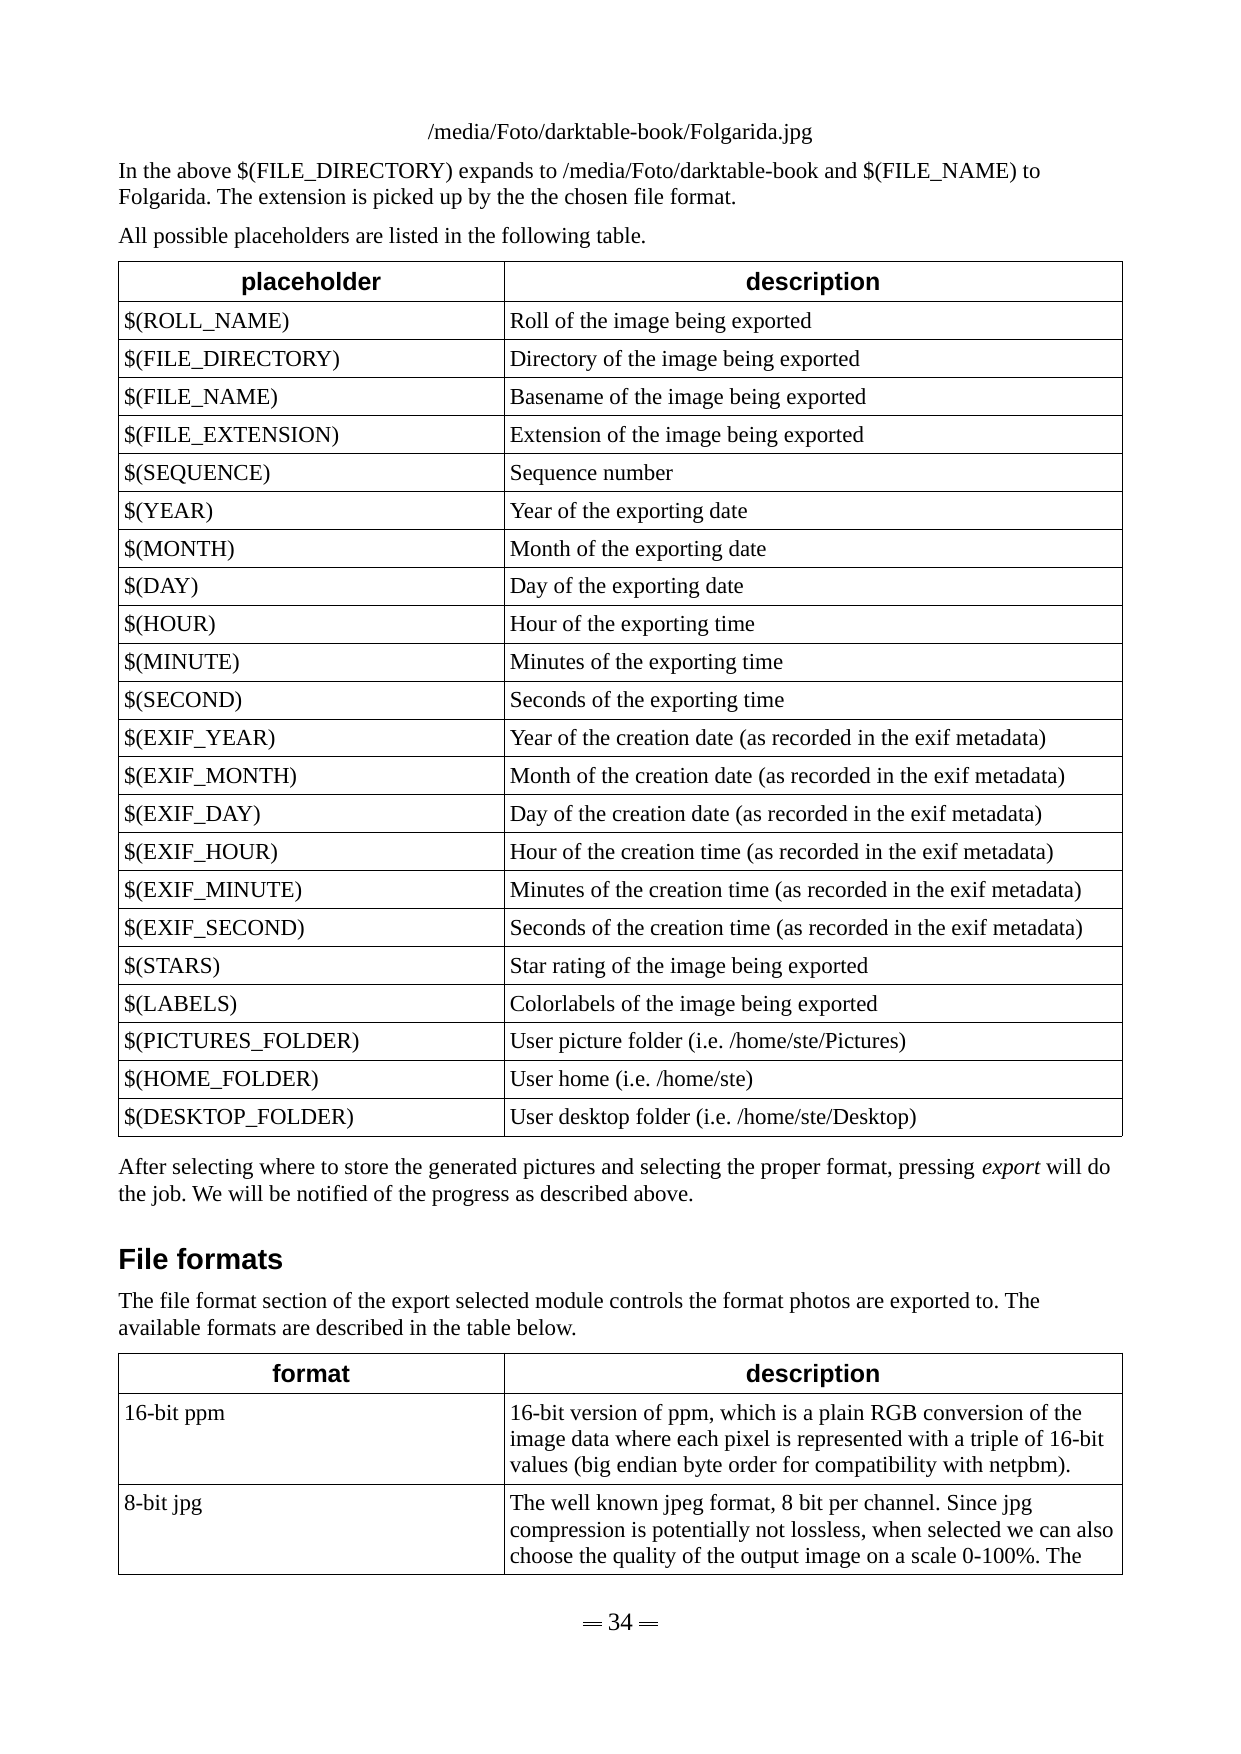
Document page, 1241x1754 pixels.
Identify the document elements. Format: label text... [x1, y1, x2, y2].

table_cell Extension of the image being exported [505, 416, 1122, 453]
table_header description [505, 1354, 1122, 1393]
table_cell Year of the creation date (as recorded in the exif metadata) [505, 720, 1122, 756]
table_cell 16-bit ppm [119, 1394, 504, 1484]
table_cell $(EXIF_DAY) [119, 795, 504, 832]
text All possible placeholders are listed in the following table. [118, 222, 1122, 248]
table_cell Directory of the image being exported [505, 340, 1122, 377]
table_cell $(MONTH) [119, 530, 504, 567]
text The file format section of the export selected module controls the format photos are exported to. The available formats are described in the table below. [118, 1287, 1122, 1340]
subtitle File formats [118, 1242, 1122, 1276]
table_cell 16-bit version of ppm, which is a plain RGB conversion of the image data where each pixel is represented with a triple of 16-bit values (big endian byte order for compatibility with netpbm). [505, 1394, 1122, 1484]
table_header placeholder [119, 262, 504, 301]
table_cell $(EXIF_MINUTE) [119, 871, 504, 908]
table_cell User picture folder (i.e. /home/ste/Pictures) [505, 1023, 1122, 1060]
table_cell User home (i.e. /home/ste) [505, 1061, 1122, 1098]
table_cell Basename of the image being exported [505, 378, 1122, 415]
table_cell $(HOUR) [119, 606, 504, 643]
table_cell $(LABELS) [119, 985, 504, 1022]
table_cell $(EXIF_MONTH) [119, 757, 504, 794]
table_cell $(FILE_NAME) [119, 378, 504, 415]
table_cell $(SEQUENCE) [119, 454, 504, 491]
table_cell User desktop folder (i.e. /home/ste/Desktop) [505, 1099, 1122, 1136]
table_cell Seconds of the creation time (as recorded in the exif metadata) [505, 909, 1122, 946]
table_header description [505, 262, 1122, 301]
table_cell 8-bit jpg [119, 1485, 504, 1574]
text In the above $(FILE_DIRECTORY) expands to /media/Foto/darktable-book and $(FILE_NAME) to Folgarida. The extension is picked up by the the chosen file format. [118, 157, 1122, 210]
table_cell Sequence number [505, 454, 1122, 491]
table_cell Roll of the image being exported [505, 302, 1122, 339]
table_cell Minutes of the exporting time [505, 644, 1122, 681]
table_cell Day of the exporting date [505, 568, 1122, 605]
table_header format [119, 1354, 504, 1393]
table_cell $(STARS) [119, 947, 504, 984]
table_cell Minutes of the creation time (as recorded in the exif metadata) [505, 871, 1122, 908]
table_cell $(SECOND) [119, 682, 504, 718]
table_cell Star rating of the image being exported [505, 947, 1122, 984]
table_cell Hour of the creation time (as recorded in the exif metadata) [505, 833, 1122, 870]
table_cell $(PICTURES_FOLDER) [119, 1023, 504, 1060]
text After selecting where to store the generated pictures and selecting the proper format, pressing export will do the job. We will be notified of the progress as described above. [118, 1153, 1122, 1206]
table_cell Colorlabels of the image being exported [505, 985, 1122, 1022]
table_cell Month of the creation date (as recorded in the exif metadata) [505, 757, 1122, 794]
table_cell $(MINUTE) [119, 644, 504, 681]
table_cell The well known jpeg format, 8 bit per channel. Since jpg compression is potentially not lossless, when selected we can also choose the quality of the output image on a scale 0-100%. The [505, 1485, 1122, 1574]
table_cell $(DESKTOP_FOLDER) [119, 1099, 504, 1136]
table_cell Day of the creation date (as recorded in the exif metadata) [505, 795, 1122, 832]
table_cell Hour of the exporting time [505, 606, 1122, 643]
text /media/Foto/darktable-book/Folgarida.jpg [118, 118, 1122, 144]
table_cell Seconds of the exporting time [505, 682, 1122, 718]
table_cell Year of the exporting date [505, 492, 1122, 529]
table_cell $(DAY) [119, 568, 504, 605]
table_cell $(EXIF_HOUR) [119, 833, 504, 870]
table_cell Month of the exporting date [505, 530, 1122, 567]
table_cell $(EXIF_YEAR) [119, 720, 504, 756]
table_cell $(FILE_DIRECTORY) [119, 340, 504, 377]
table_cell $(ROLL_NAME) [119, 302, 504, 339]
table_cell $(HOME_FOLDER) [119, 1061, 504, 1098]
table_cell $(FILE_EXTENSION) [119, 416, 504, 453]
table_cell $(EXIF_SECOND) [119, 909, 504, 946]
table_cell $(YEAR) [119, 492, 504, 529]
